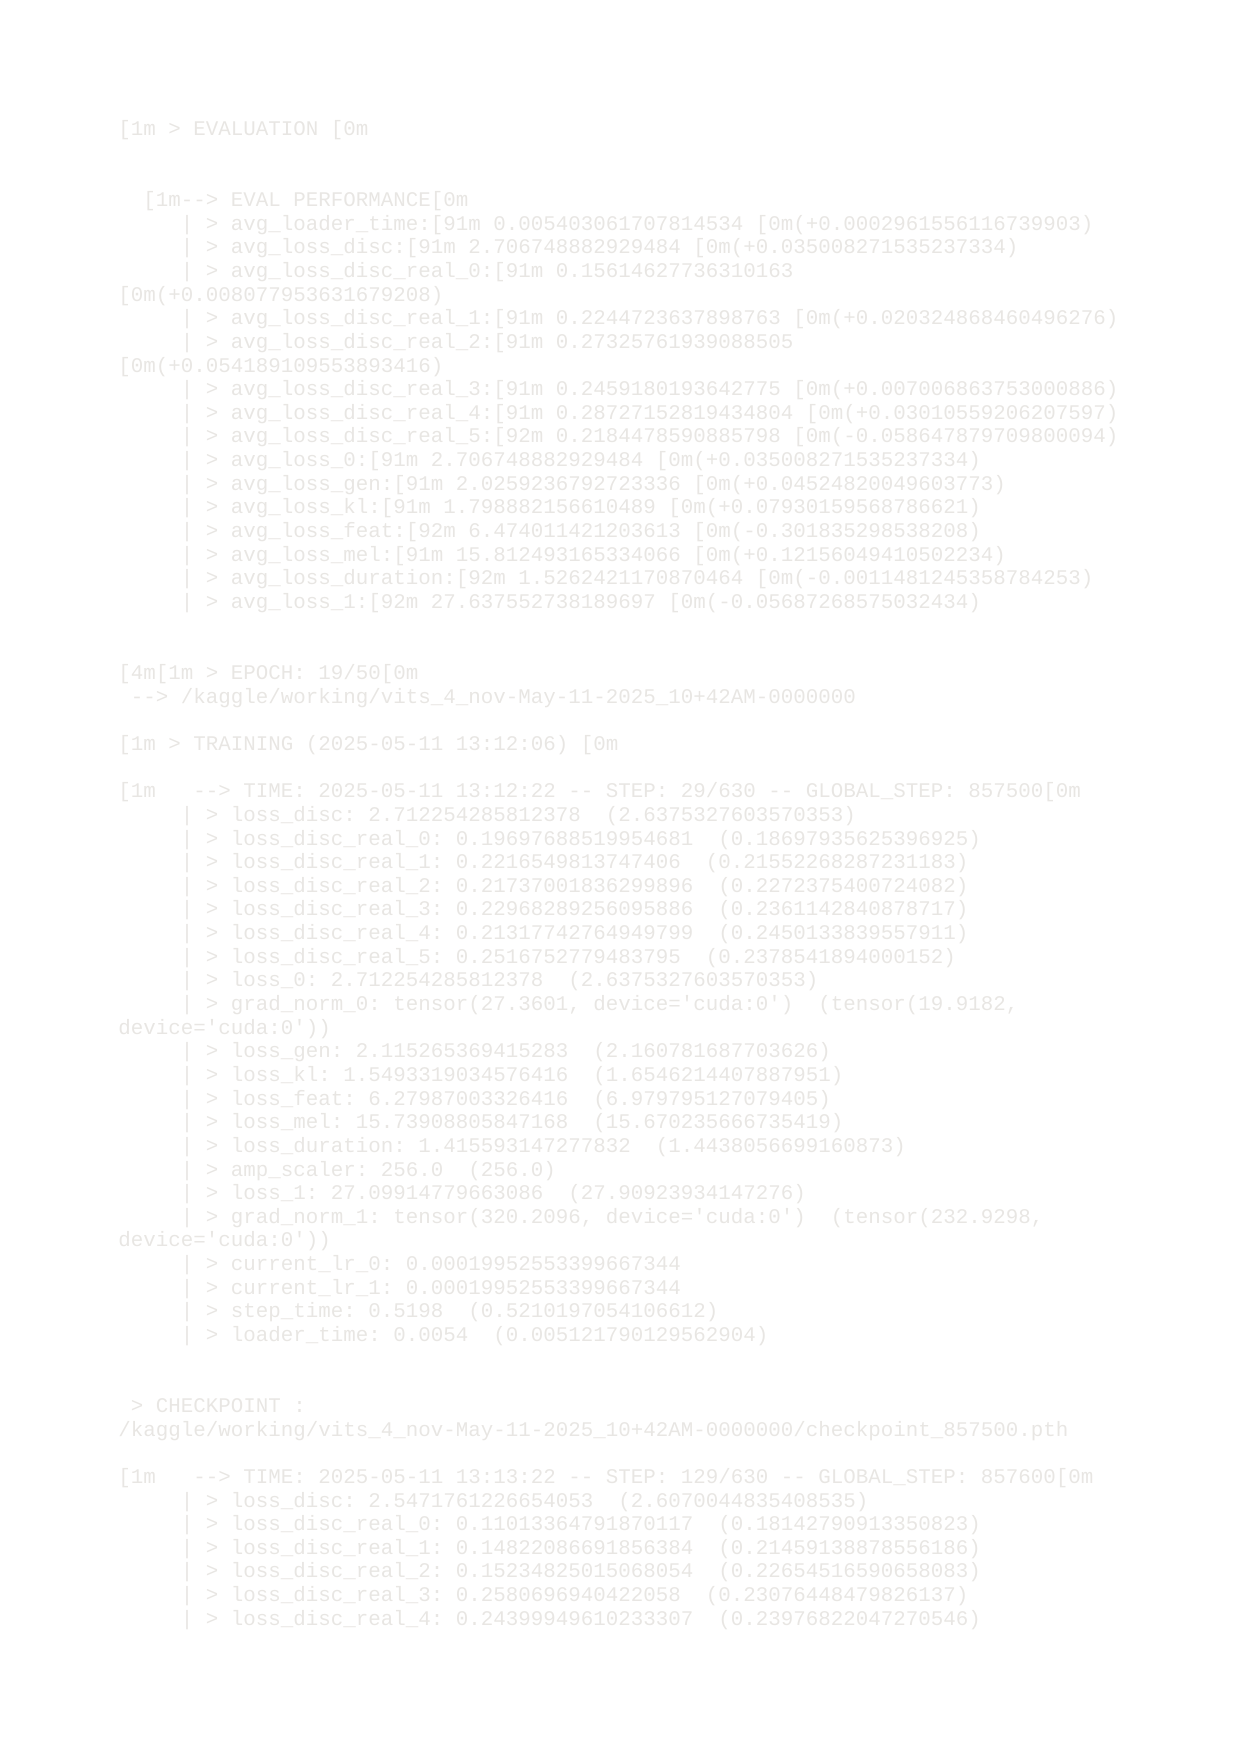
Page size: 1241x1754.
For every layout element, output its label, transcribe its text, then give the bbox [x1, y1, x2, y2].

text | > loss_disc_real_2: 0.21737001836299896 (0.2272375400724082) [118, 875, 1122, 898]
text | > step_time: 0.5198 (0.5210197054106612) [118, 1300, 1122, 1324]
text | > loss_feat: 6.27987003326416 (6.979795127079405) [118, 1088, 1122, 1111]
text | > avg_loss_disc_real_1:[91m 0.2244723637898763 [0m(+0.020324868460496276) [118, 307, 1122, 331]
text | > loss_disc_real_0: 0.11013364791870117 (0.18142790913350823) [118, 1513, 1122, 1537]
text | > loss_gen: 2.115265369415283 (2.160781687703626) [118, 1040, 1122, 1064]
text | > loader_time: 0.0054 (0.005121790129562904) [118, 1324, 1122, 1348]
text --> /kaggle/working/vits_4_nov-May-11-2025_10+42AM-0000000 [118, 686, 1122, 709]
text | > grad_norm_0: tensor(27.3601, device='cuda:0') (tensor(19.9182, device='cuda:0')) [118, 993, 1122, 1040]
text | > grad_norm_1: tensor(320.2096, device='cuda:0') (tensor(232.9298, device='cuda:0')) [118, 1206, 1122, 1253]
text | > loss_1: 27.09914779663086 (27.90923934147276) [118, 1182, 1122, 1206]
text [1m --> TIME: 2025-05-11 13:13:22 -- STEP: 129/630 -- GLOBAL_STEP: 857600[0m [118, 1466, 1122, 1489]
text | > amp_scaler: 256.0 (256.0) [118, 1158, 1122, 1182]
text | > current_lr_1: 0.00019952553399667344 [118, 1277, 1122, 1300]
text | > loss_disc_real_2: 0.15234825015068054 (0.22654516590658083) [118, 1561, 1122, 1584]
text | > current_lr_0: 0.00019952553399667344 [118, 1253, 1122, 1277]
text | > avg_loss_disc_real_0:[91m 0.15614627736310163 [0m(+0.008077953631679208) [118, 260, 1122, 307]
text | > avg_loss_disc_real_3:[91m 0.2459180193642775 [0m(+0.007006863753000886) [118, 378, 1122, 402]
text | > loss_disc_real_0: 0.19697688519954681 (0.18697935625396925) [118, 827, 1122, 851]
text | > avg_loss_disc_real_4:[91m 0.28727152819434804 [0m(+0.03010559206207597) [118, 402, 1122, 426]
text | > avg_loss_kl:[91m 1.798882156610489 [0m(+0.07930159568786621) [118, 496, 1122, 520]
text | > loss_disc: 2.5471761226654053 (2.6070044835408535) [118, 1489, 1122, 1513]
text | > avg_loss_feat:[92m 6.474011421203613 [0m(-0.301835298538208) [118, 520, 1122, 544]
text | > loss_0: 2.712254285812378 (2.6375327603570353) [118, 969, 1122, 993]
text | > loss_disc: 2.712254285812378 (2.6375327603570353) [118, 804, 1122, 827]
text [1m > EVALUATION [0m [118, 118, 1122, 142]
text | > loss_disc_real_1: 0.2216549813747406 (0.21552268287231183) [118, 851, 1122, 875]
text [4m[1m > EPOCH: 19/50[0m [118, 662, 1122, 686]
text | > avg_loss_disc_real_5:[92m 0.2184478590885798 [0m(-0.058647879709800094) [118, 426, 1122, 449]
text | > avg_loss_disc:[91m 2.706748882929484 [0m(+0.035008271535237334) [118, 236, 1122, 260]
text | > loss_duration: 1.415593147277832 (1.4438056699160873) [118, 1135, 1122, 1158]
text | > loss_disc_real_5: 0.2516752779483795 (0.2378541894000152) [118, 946, 1122, 969]
text [1m--> EVAL PERFORMANCE[0m [118, 189, 1122, 213]
text | > avg_loss_0:[91m 2.706748882929484 [0m(+0.035008271535237334) [118, 449, 1122, 473]
text | > loss_disc_real_4: 0.24399949610233307 (0.23976822047270546) [118, 1608, 1122, 1631]
text | > loss_kl: 1.5493319034576416 (1.6546214407887951) [118, 1064, 1122, 1088]
text [1m --> TIME: 2025-05-11 13:12:22 -- STEP: 29/630 -- GLOBAL_STEP: 857500[0m [118, 780, 1122, 804]
text [1m > TRAINING (2025-05-11 13:12:06) [0m [118, 733, 1122, 757]
text | > loss_disc_real_1: 0.14822086691856384 (0.21459138878556186) [118, 1537, 1122, 1561]
text | > avg_loss_duration:[92m 1.5262421170870464 [0m(-0.0011481245358784253) [118, 567, 1122, 591]
text | > avg_loss_gen:[91m 2.0259236792723336 [0m(+0.04524820049603773) [118, 473, 1122, 496]
text | > avg_loss_1:[92m 27.637552738189697 [0m(-0.05687268575032434) [118, 591, 1122, 615]
text | > loss_disc_real_3: 0.2580696940422058 (0.23076448479826137) [118, 1584, 1122, 1608]
text > CHECKPOINT : /kaggle/working/vits_4_nov-May-11-2025_10+42AM-0000000/checkpoint_857500.pth [118, 1395, 1122, 1442]
text | > loss_disc_real_4: 0.21317742764949799 (0.2450133839557911) [118, 922, 1122, 946]
text | > avg_loss_mel:[91m 15.812493165334066 [0m(+0.12156049410502234) [118, 544, 1122, 567]
text | > avg_loss_disc_real_2:[91m 0.27325761939088505 [0m(+0.054189109553893416) [118, 331, 1122, 378]
text | > loss_disc_real_3: 0.22968289256095886 (0.2361142840878717) [118, 898, 1122, 922]
text | > avg_loader_time:[91m 0.005403061707814534 [0m(+0.0002961556116739903) [118, 213, 1122, 236]
text | > loss_mel: 15.73908805847168 (15.670235666735419) [118, 1111, 1122, 1135]
